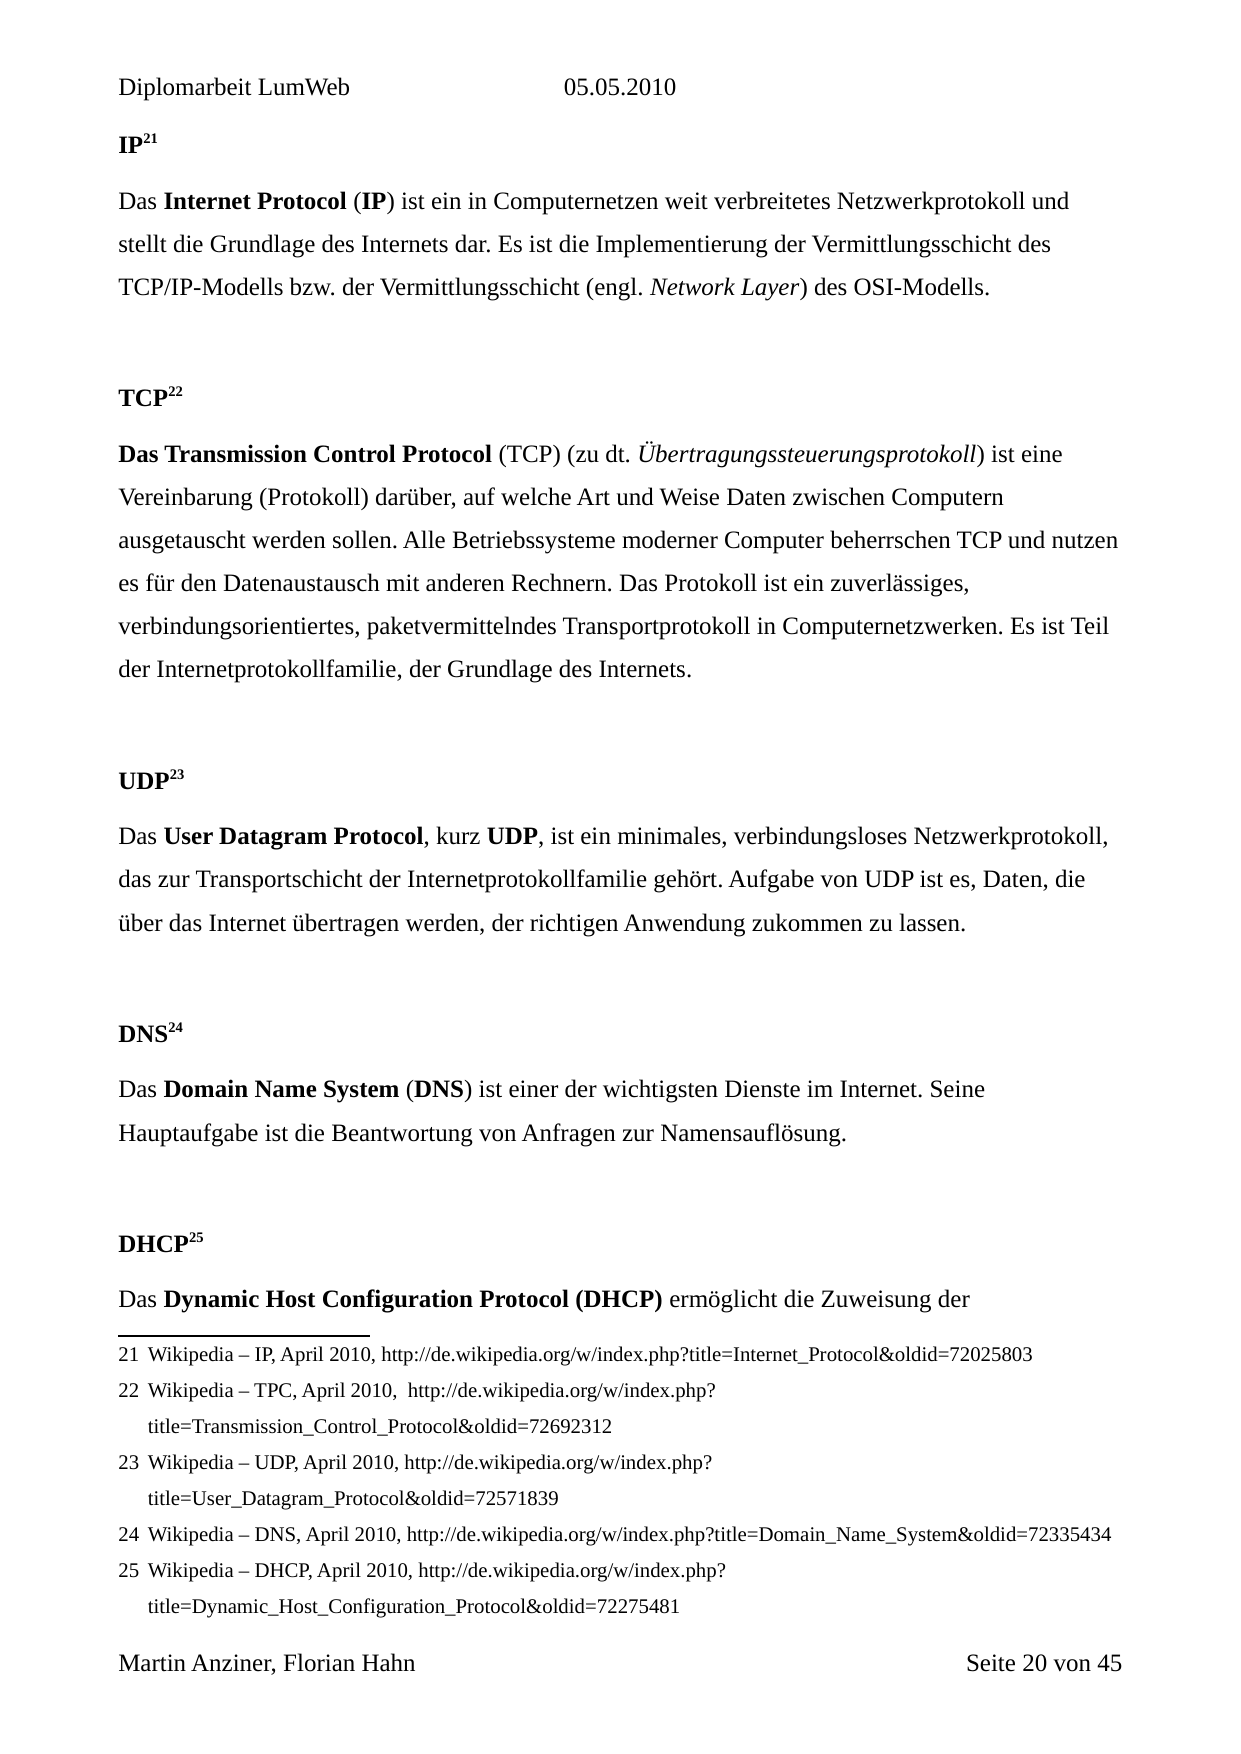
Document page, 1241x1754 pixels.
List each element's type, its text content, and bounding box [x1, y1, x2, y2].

text DHCP [118, 1229, 1122, 1258]
text DNS [118, 1019, 1122, 1048]
text Das User Datagram Protocol, kurz UDP, ist ein minimales, verbindungsloses Netzwerkprotokoll, das zur Transportschicht der Internetprotokollfamilie gehört. Aufgabe von UDP ist es, Daten, die über das Internet übertragen werden, der richtigen Anwendung zukommen zu lassen. [118, 821, 1122, 936]
text Wikipedia – TPC, April 2010, http://de.wikipedia.org/w/index.php?title=Transmission_Control_Protocol&oldid=72692312 [118, 1378, 1122, 1438]
text Wikipedia – IP, April 2010, http://de.wikipedia.org/w/index.php?title=Internet_Protocol&oldid=72025803 [118, 1342, 1122, 1366]
text Das Transmission Control Protocol (TCP) (zu dt. Übertragungssteuerungsprotokoll) ist eine Vereinbarung (Protokoll) darüber, auf welche Art und Weise Daten zwischen Computern ausgetauscht werden sollen. Alle Betriebssysteme moderner Computer beherrschen TCP und nutzen es für den Datenaustausch mit anderen Rechnern. Das Protokoll ist ein zuverlässiges, verbindungsorientiertes, paketvermittelndes Transportprotokoll in Computernetzwerken. Es ist Teil der Internetprotokollfamilie, der Grundlage des Internets. [118, 439, 1122, 683]
text Wikipedia – DHCP, April 2010, http://de.wikipedia.org/w/index.php?title=Dynamic_Host_Configuration_Protocol&oldid=72275481 [118, 1558, 1122, 1618]
text Das Internet Protocol (IP) ist ein in Computernetzen weit verbreitetes Netzwerkprotokoll und stellt die Grundlage des Internets dar. Es ist die Implementierung der Vermittlungsschicht des TCP/IP-Modells bzw. der Vermittlungsschicht (engl. Network Layer) des OSI-Modells. [118, 186, 1122, 301]
text Das Dynamic Host Configuration Protocol (DHCP) ermöglicht die Zuweisung der [118, 1284, 1122, 1313]
text Wikipedia – UDP, April 2010, http://de.wikipedia.org/w/index.php?title=User_Datagram_Protocol&oldid=72571839 [118, 1450, 1122, 1510]
text UDP [118, 766, 1122, 794]
text Wikipedia – DNS, April 2010, http://de.wikipedia.org/w/index.php?title=Domain_Name_System&oldid=72335434 [118, 1522, 1122, 1546]
text TCP [118, 383, 1122, 412]
text IP [118, 130, 1122, 159]
text Das Domain Name System (DNS) ist einer der wichtigsten Dienste im Internet. Seine Hauptaufgabe ist die Beantwortung von Anfragen zur Namensauflösung. [118, 1074, 1122, 1146]
